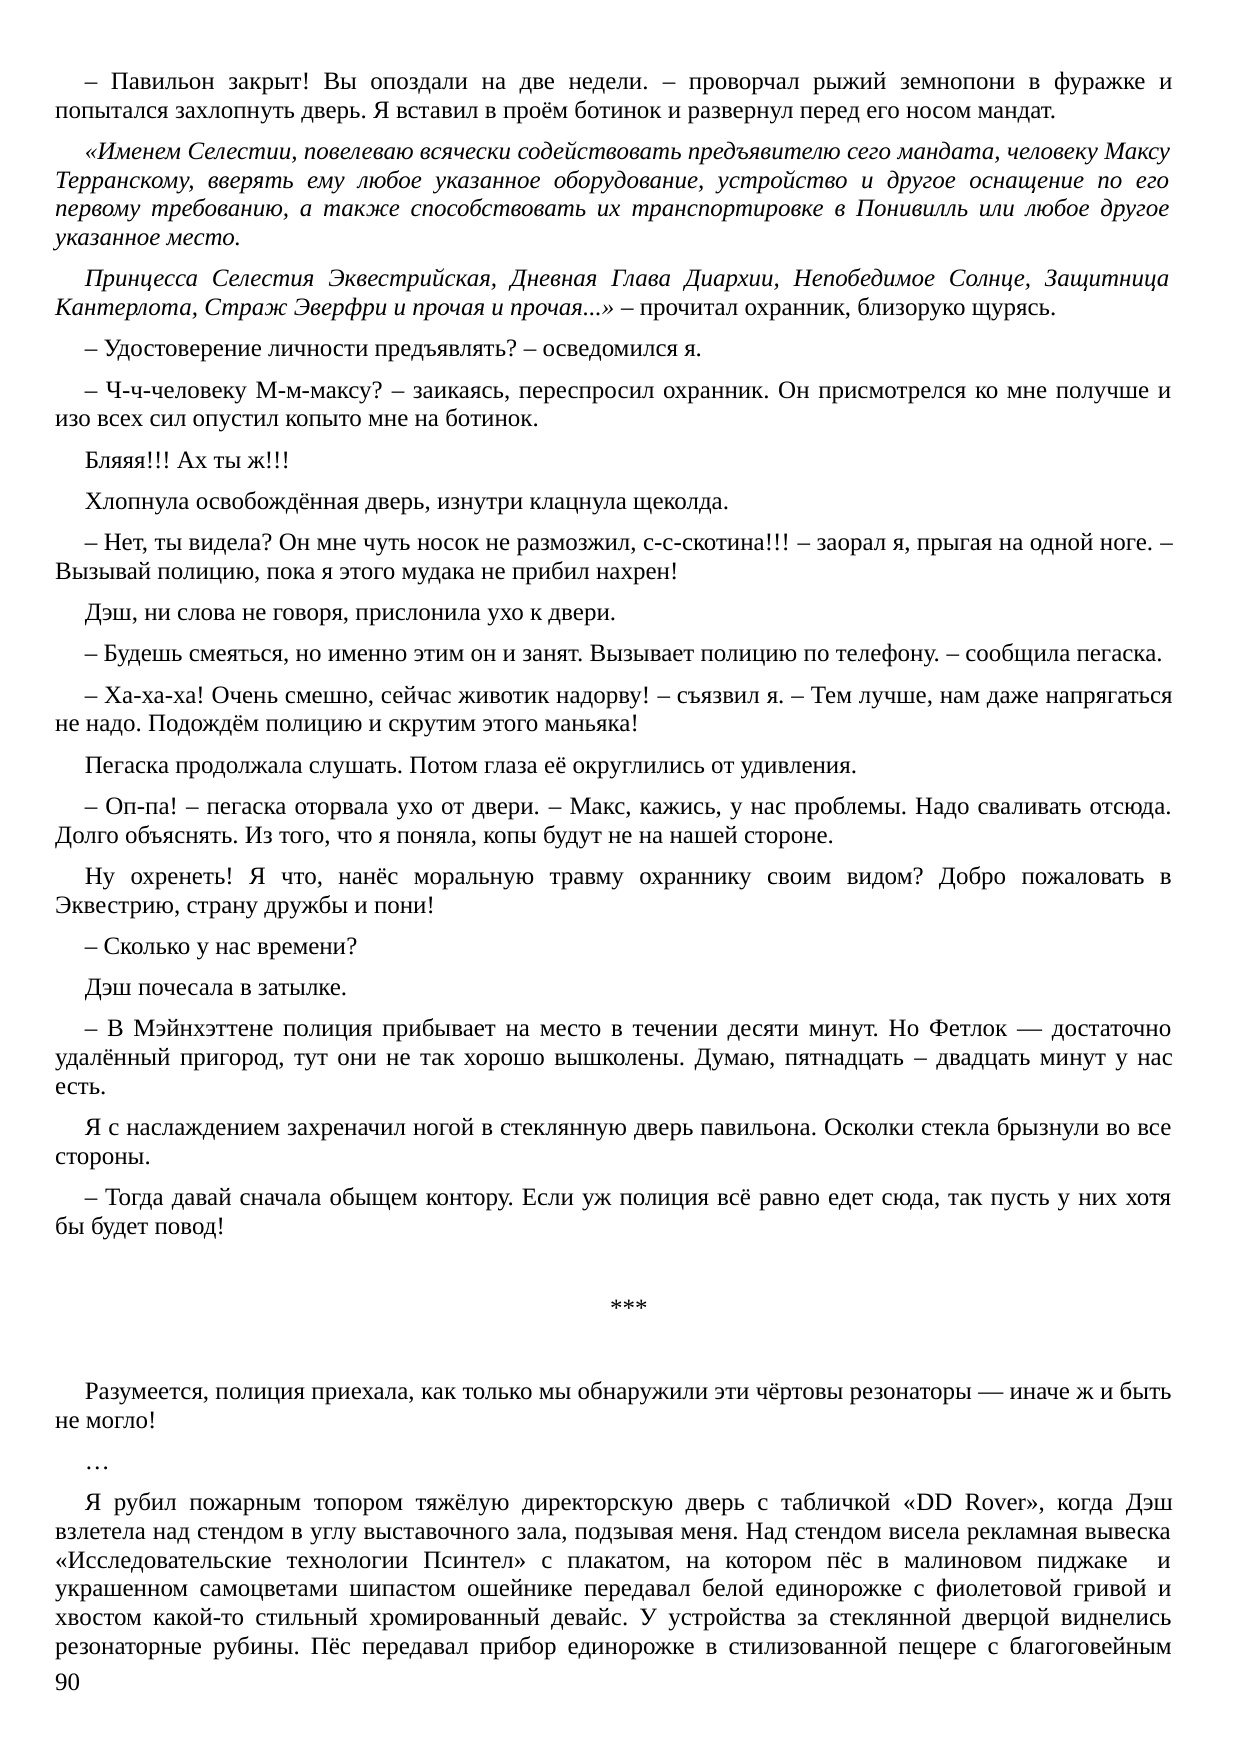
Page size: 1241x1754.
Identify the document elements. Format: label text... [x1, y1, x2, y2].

text – Нет, ты видела? Он мне чуть носок не размозжил, с-с-скотина!!! – заорал я, прыгая на одной ноге. – Вызывай полицию, пока я этого мудака не прибил нахрен! [55, 527, 1173, 585]
text – Будешь смеяться, но именно этим он и занят. Вызывает полицию по телефону. – сообщила пегаска. [55, 638, 1173, 667]
text – Павильон закрыт! Вы опоздали на две недели. – проворчал рыжий земнопони в фуражке и попытался захлопнуть дверь. Я вставил в проём ботинок и развернул перед его носом мандат. [55, 66, 1173, 123]
text Пегаска продолжала слушать. Потом глаза её округлились от удивления. [55, 750, 1173, 778]
text Бляяя!!! Ах ты ж!!! [55, 445, 1173, 473]
text Я рубил пожарным топором тяжёлую директорскую дверь с табличкой «DD Rover», когда Дэш взлетела над стендом в углу выставочного зала, подзывая меня. Над стендом висела рекламная вывеска «Исследовательские технологии Псинтел» с плакатом, на котором пёс в малиновом пиджаке и украшенном самоцветами шипастом ошейнике передавал белой единорожке с фиолетовой гривой и хвостом какой-то стильный хромированный девайс. У устройства за стеклянной дверцой виднелись резонаторные рубины. Пёс передавал прибор единорожке в стилизованной пещере с благоговейным [55, 1487, 1173, 1660]
text – Тогда давай сначала обыщем контору. Если уж полиция всё равно едет сюда, так пусть у них хотя бы будет повод! [55, 1182, 1173, 1240]
text – Оп-па! – пегаска оторвала ухо от двери. – Макс, кажись, у нас проблемы. Надо сваливать отсюда. Долго объяснять. Из того, что я поняла, копы будут не на нашей стороне. [55, 791, 1173, 848]
text – Удостоверение личности предъявлять? – осведомился я. [55, 333, 1173, 362]
text … [55, 1446, 1173, 1475]
text Разумеется, полиция приехала, как только мы обнаружили эти чёртовы резонаторы — иначе ж и быть не могло! [55, 1376, 1173, 1433]
text *** [55, 1293, 1173, 1322]
text – Ха-ха-ха! Очень смешно, сейчас животик надорву! – съязвил я. – Тем лучше, нам даже напрягаться не надо. Подождём полицию и скрутим этого маньяка! [55, 680, 1173, 737]
text – В Мэйнхэттене полиция прибывает на место в течении десяти минут. Но Фетлок — достаточно удалённый пригород, тут они не так хорошо вышколены. Думаю, пятнадцать – двадцать минут у нас есть. [55, 1013, 1173, 1100]
text Ну охренеть! Я что, нанёс моральную травму охраннику своим видом? Добро пожаловать в Эквестрию, страну дружбы и пони! [55, 861, 1173, 918]
text Принцесса Селестия Эквестрийская, Дневная Глава Диархии, Непобедимое Солнце, Защитница Кантерлота, Страж Эверфри и прочая и прочая...» – прочитал охранник, близоруко щурясь. [55, 263, 1173, 321]
text Дэш, ни слова не говоря, прислонила ухо к двери. [55, 597, 1173, 626]
text Дэш почесала в затылке. [55, 972, 1173, 1001]
text «Именем Селестии, повелеваю всячески содействовать предъявителю сего мандата, человеку Максу Терранскому, вверять ему любое указанное оборудование, устройство и другое оснащение по его первому требованию, а также способствовать их транспортировке в Понивилль или любое другое указанное место. [55, 136, 1173, 251]
text Я с наслаждением захреначил ногой в стеклянную дверь павильона. Осколки стекла брызнули во все стороны. [55, 1112, 1173, 1170]
text Хлопнула освобождённая дверь, изнутри клацнула щеколда. [55, 486, 1173, 515]
text – Ч-ч-человеку М-м-максу? – заикаясь, переспросил охранник. Он присмотрелся ко мне получше и изо всех сил опустил копыто мне на ботинок. [55, 375, 1173, 432]
text – Сколько у нас времени? [55, 931, 1173, 960]
